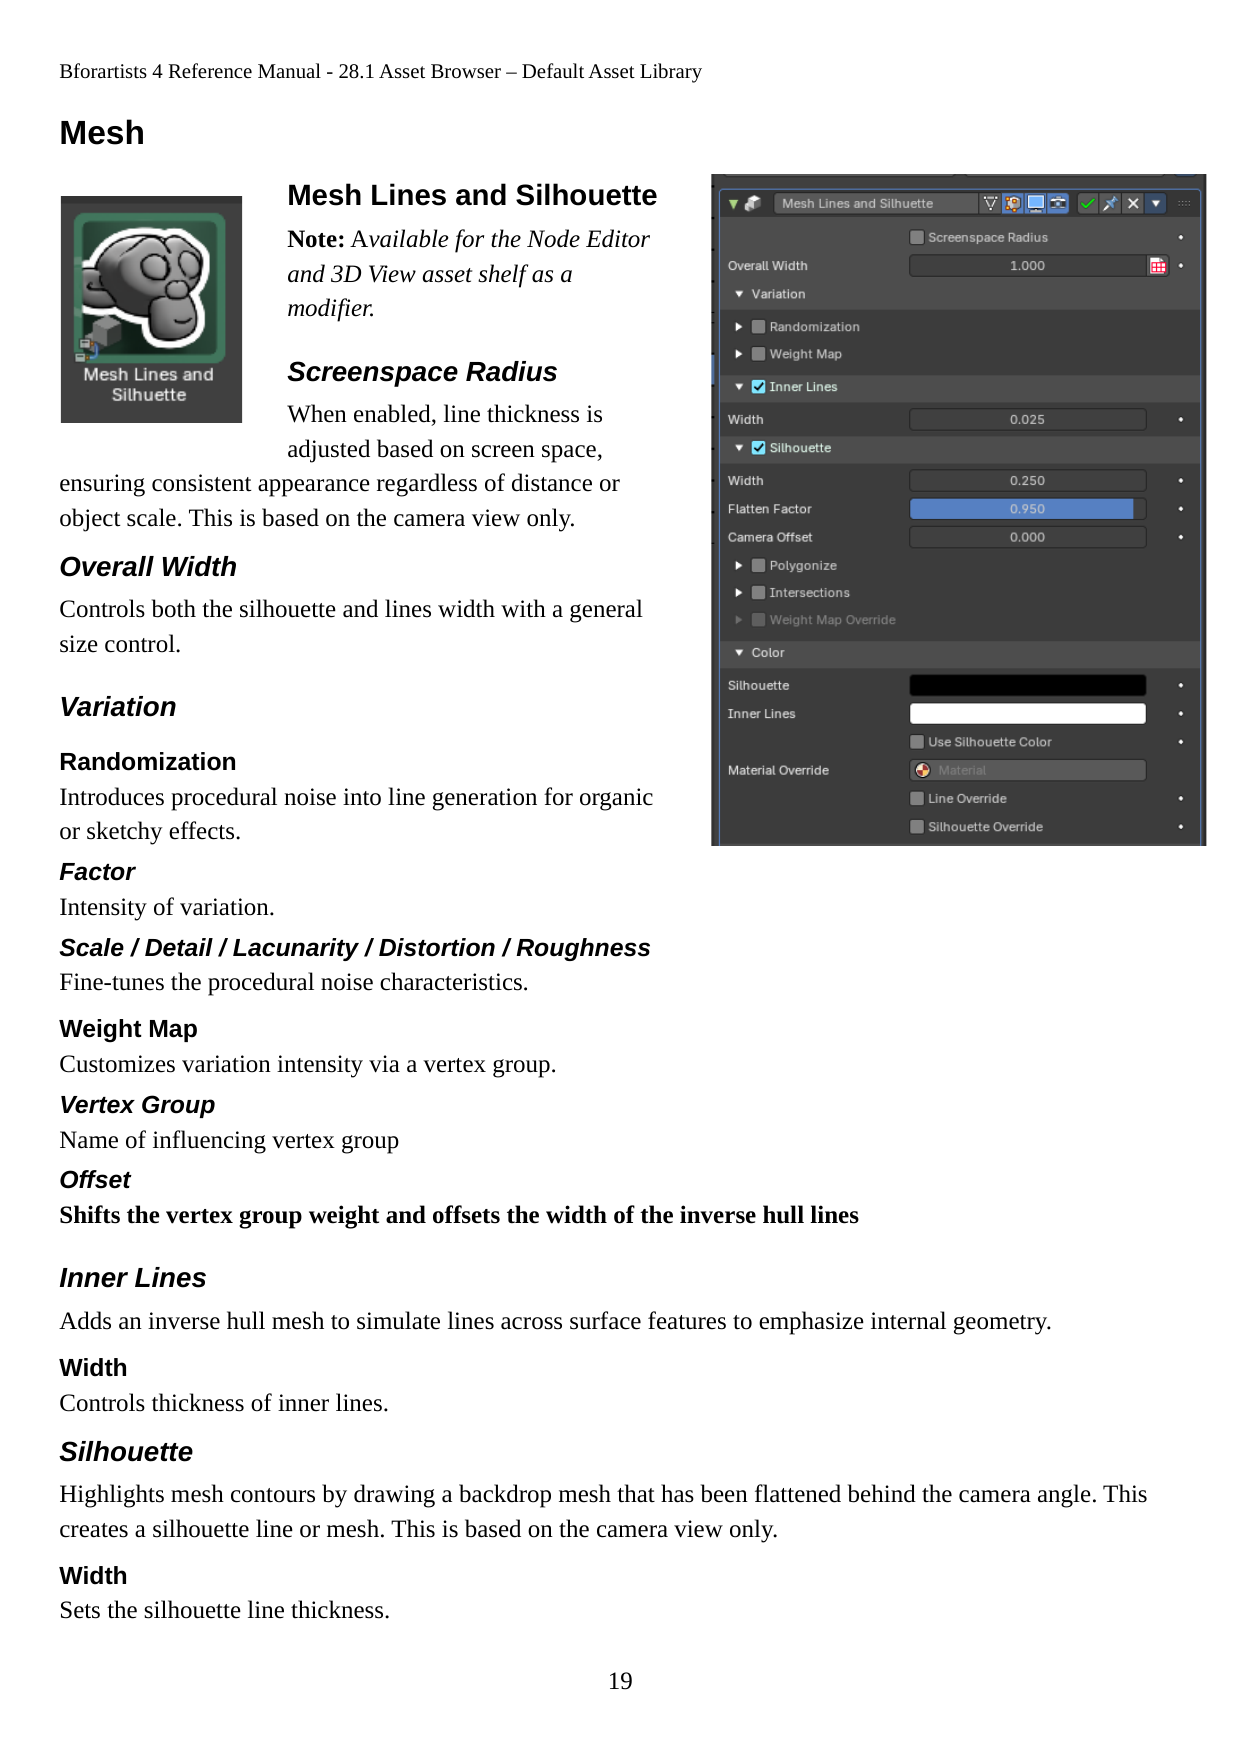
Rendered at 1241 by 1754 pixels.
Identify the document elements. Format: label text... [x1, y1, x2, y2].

subtitle Weight Map [59, 1014, 1181, 1043]
subtitle Factor [59, 857, 1181, 886]
text Controls thickness of inner lines. [59, 1388, 1181, 1417]
picture [711, 174, 1207, 846]
subtitle Screenspace Radius [243, 355, 711, 387]
subtitle Width [59, 1561, 1181, 1589]
text Highlights mesh contours by drawing a backdrop mesh that has been flattened behind the camera angle. This creates a silhouette line or mesh. This is based on the camera view only. [59, 1479, 1181, 1543]
text When enabled, line thickness is adjusted based on screen space, ensuring consistent appearance regardless of distance or object scale. This is based on the camera view only. [59, 399, 711, 532]
subtitle Mesh [59, 113, 1181, 151]
subtitle Vertex Group [59, 1090, 1181, 1118]
text Introduces procedural noise into line generation for organic or sketchy effects. [59, 782, 711, 845]
subtitle Scale / Detail / Lacunarity / Distortion / Roughness [59, 933, 1181, 961]
subtitle Width [59, 1353, 1181, 1382]
subtitle Variation [59, 690, 711, 722]
text Adds an inverse hull mesh to simulate lines across surface features to emphasize internal geometry. [59, 1306, 1181, 1335]
text Intensity of variation. [59, 892, 1181, 921]
text Customizes variation intensity via a vertex group. [59, 1049, 1181, 1078]
text Shifts the vertex group weight and offsets the width of the inverse hull lines [59, 1200, 1181, 1229]
subtitle Inner Lines [59, 1262, 1181, 1294]
subtitle Mesh Lines and Silhouette [59, 178, 711, 212]
text Name of influencing vertex group [59, 1125, 1181, 1153]
subtitle Silhouette [59, 1435, 1181, 1467]
subtitle Randomization [59, 747, 711, 776]
text Fine-tunes the procedural noise characteristics. [59, 967, 1181, 996]
picture [60, 196, 243, 423]
subtitle Overall Width [59, 550, 711, 582]
text Note: Available for the Node Editor and 3D View asset shelf as a modifier. [243, 224, 711, 322]
text Sets the silhouette line thickness. [59, 1596, 1181, 1624]
text Controls both the silhouette and lines width with a general size control. [59, 594, 711, 657]
subtitle Offset [59, 1166, 1181, 1194]
